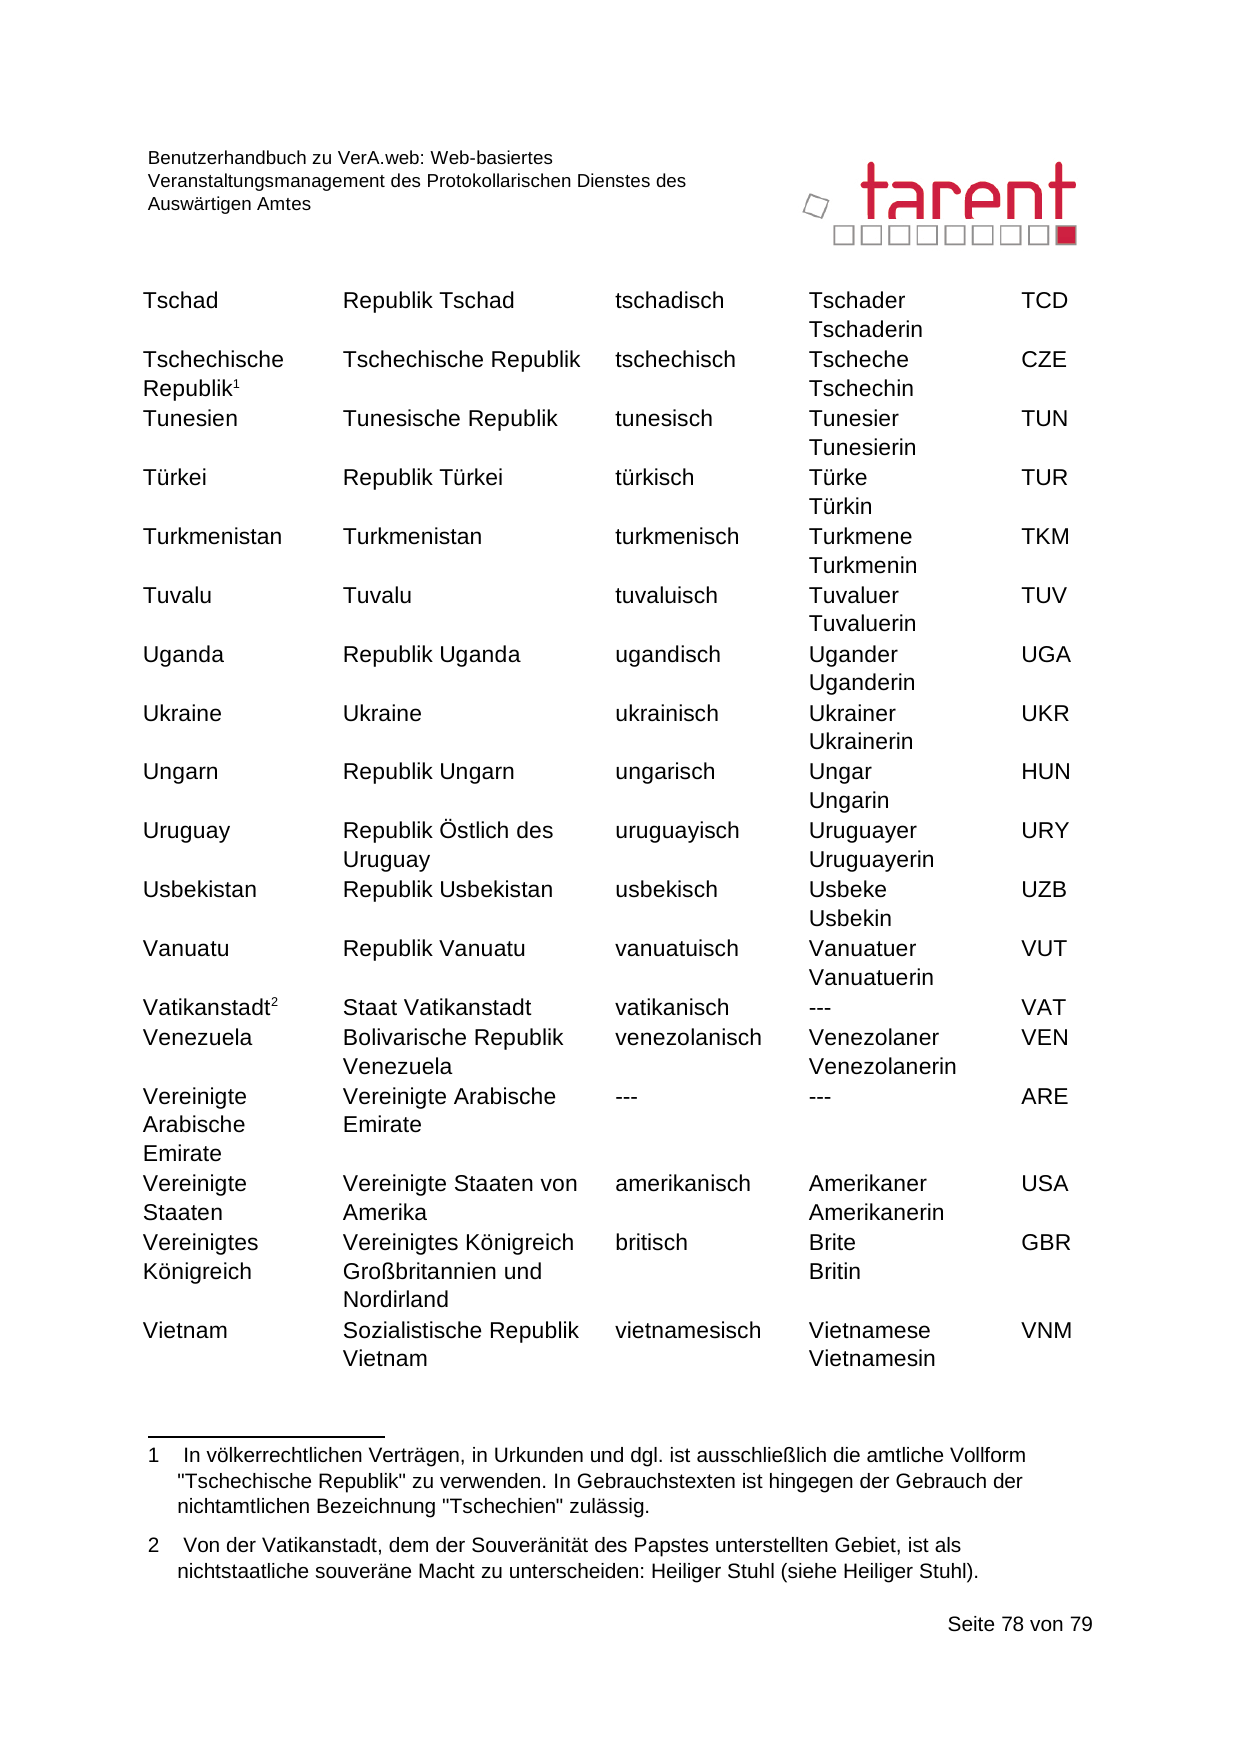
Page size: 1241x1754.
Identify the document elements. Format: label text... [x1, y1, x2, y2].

table_cell Ukrainer Ukrainerin [801, 696, 1014, 754]
table_cell Ugander Uganderin [801, 637, 1014, 696]
table_cell venezolanisch [608, 1020, 801, 1079]
table_cell Ungar Ungarin [801, 755, 1014, 813]
table_cell britisch [608, 1225, 801, 1313]
table_cell UGA [1014, 637, 1107, 696]
table_cell --- [608, 1079, 801, 1167]
table_cell URY [1014, 814, 1107, 872]
table_cell VEN [1014, 1020, 1107, 1079]
table_cell vanuatuisch [608, 931, 801, 990]
table_cell Vereinigtes Königreich Großbritannien und Nordirland [335, 1225, 608, 1313]
table_cell VUT [1014, 931, 1107, 990]
table_cell ukrainisch [608, 696, 801, 754]
table_cell Republik Usbekistan [335, 872, 608, 931]
table_cell UZB [1014, 872, 1107, 931]
table_cell tschechisch [608, 343, 801, 401]
table_cell Venezolaner Venezolanerin [801, 1020, 1014, 1079]
table_cell Ukraine [135, 696, 335, 754]
table_cell Venezuela [135, 1020, 335, 1079]
table_cell ugandisch [608, 637, 801, 696]
table_cell ARE [1014, 1079, 1107, 1167]
table_cell HUN [1014, 755, 1107, 813]
table_cell usbekisch [608, 872, 801, 931]
table_cell Amerikaner Amerikanerin [801, 1167, 1014, 1225]
table_cell Republik Tschad [335, 284, 608, 343]
table_cell TUR [1014, 460, 1107, 519]
table_cell Staat Vatikanstadt [335, 990, 608, 1020]
table_cell Türke Türkin [801, 460, 1014, 519]
table_cell Usbekistan [135, 872, 335, 931]
table_cell Tschader Tschaderin [801, 284, 1014, 343]
table_cell Usbeke Usbekin [801, 872, 1014, 931]
picture [790, 151, 1091, 255]
table_cell Vanuatuer Vanuatuerin [801, 931, 1014, 990]
table_cell türkisch [608, 460, 801, 519]
table_cell Vietnamese Vietnamesin [801, 1313, 1014, 1372]
table_cell uruguayisch [608, 814, 801, 872]
table_cell Sozialistische Republik Vietnam [335, 1313, 608, 1372]
table_cell Uganda [135, 637, 335, 696]
table_cell GBR [1014, 1225, 1107, 1313]
table_cell Turkmene Turkmenin [801, 519, 1014, 578]
table_cell Ungarn [135, 755, 335, 813]
table_cell Turkmenistan [135, 519, 335, 578]
table_cell TUV [1014, 578, 1107, 637]
table_cell Vereinigte Staaten von Amerika [335, 1167, 608, 1225]
table_cell Turkmenistan [335, 519, 608, 578]
table_cell Vereinigte Arabische Emirate [335, 1079, 608, 1167]
table_cell Brite Britin [801, 1225, 1014, 1313]
table_cell Uruguayer Uruguayerin [801, 814, 1014, 872]
table_cell tunesisch [608, 401, 801, 460]
table_cell amerikanisch [608, 1167, 801, 1225]
table_cell Tscheche Tschechin [801, 343, 1014, 401]
table_cell CZE [1014, 343, 1107, 401]
table_cell Vietnam [135, 1313, 335, 1372]
table_cell Türkei [135, 460, 335, 519]
table_cell Vatikanstadt [135, 990, 335, 1020]
table_cell Tschad [135, 284, 335, 343]
table_cell Tunesien [135, 401, 335, 460]
table_cell --- [801, 1079, 1014, 1167]
table_cell TKM [1014, 519, 1107, 578]
table_cell TUN [1014, 401, 1107, 460]
table_cell Vanuatu [135, 931, 335, 990]
table_cell Republik Türkei [335, 460, 608, 519]
table_cell turkmenisch [608, 519, 801, 578]
table_cell vietnamesisch [608, 1313, 801, 1372]
table_cell tuvaluisch [608, 578, 801, 637]
table_cell TCD [1014, 284, 1107, 343]
table_cell Tuvalu [335, 578, 608, 637]
table_cell Tschechische Republik [335, 343, 608, 401]
table_cell Tunesier Tunesierin [801, 401, 1014, 460]
table_cell Vereinigtes Königreich [135, 1225, 335, 1313]
table_cell Vereinigte Staaten [135, 1167, 335, 1225]
table_cell VAT [1014, 990, 1107, 1020]
table_cell Republik Vanuatu [335, 931, 608, 990]
table_cell Ukraine [335, 696, 608, 754]
table_cell Republik Östlich des Uruguay [335, 814, 608, 872]
table_cell Republik Uganda [335, 637, 608, 696]
table_cell ungarisch [608, 755, 801, 813]
table_cell USA [1014, 1167, 1107, 1225]
table_cell tschadisch [608, 284, 801, 343]
table_cell Tuvalu [135, 578, 335, 637]
table_cell Tuvaluer Tuvaluerin [801, 578, 1014, 637]
table_cell Bolivarische Republik Venezuela [335, 1020, 608, 1079]
table_cell Uruguay [135, 814, 335, 872]
table_cell Republik Ungarn [335, 755, 608, 813]
table_cell --- [801, 990, 1014, 1020]
table_cell vatikanisch [608, 990, 801, 1020]
table_cell UKR [1014, 696, 1107, 754]
table_cell VNM [1014, 1313, 1107, 1372]
table_cell Tschechische Republik [135, 343, 335, 401]
table_cell Vereinigte Arabische Emirate [135, 1079, 335, 1167]
table_cell Tunesische Republik [335, 401, 608, 460]
